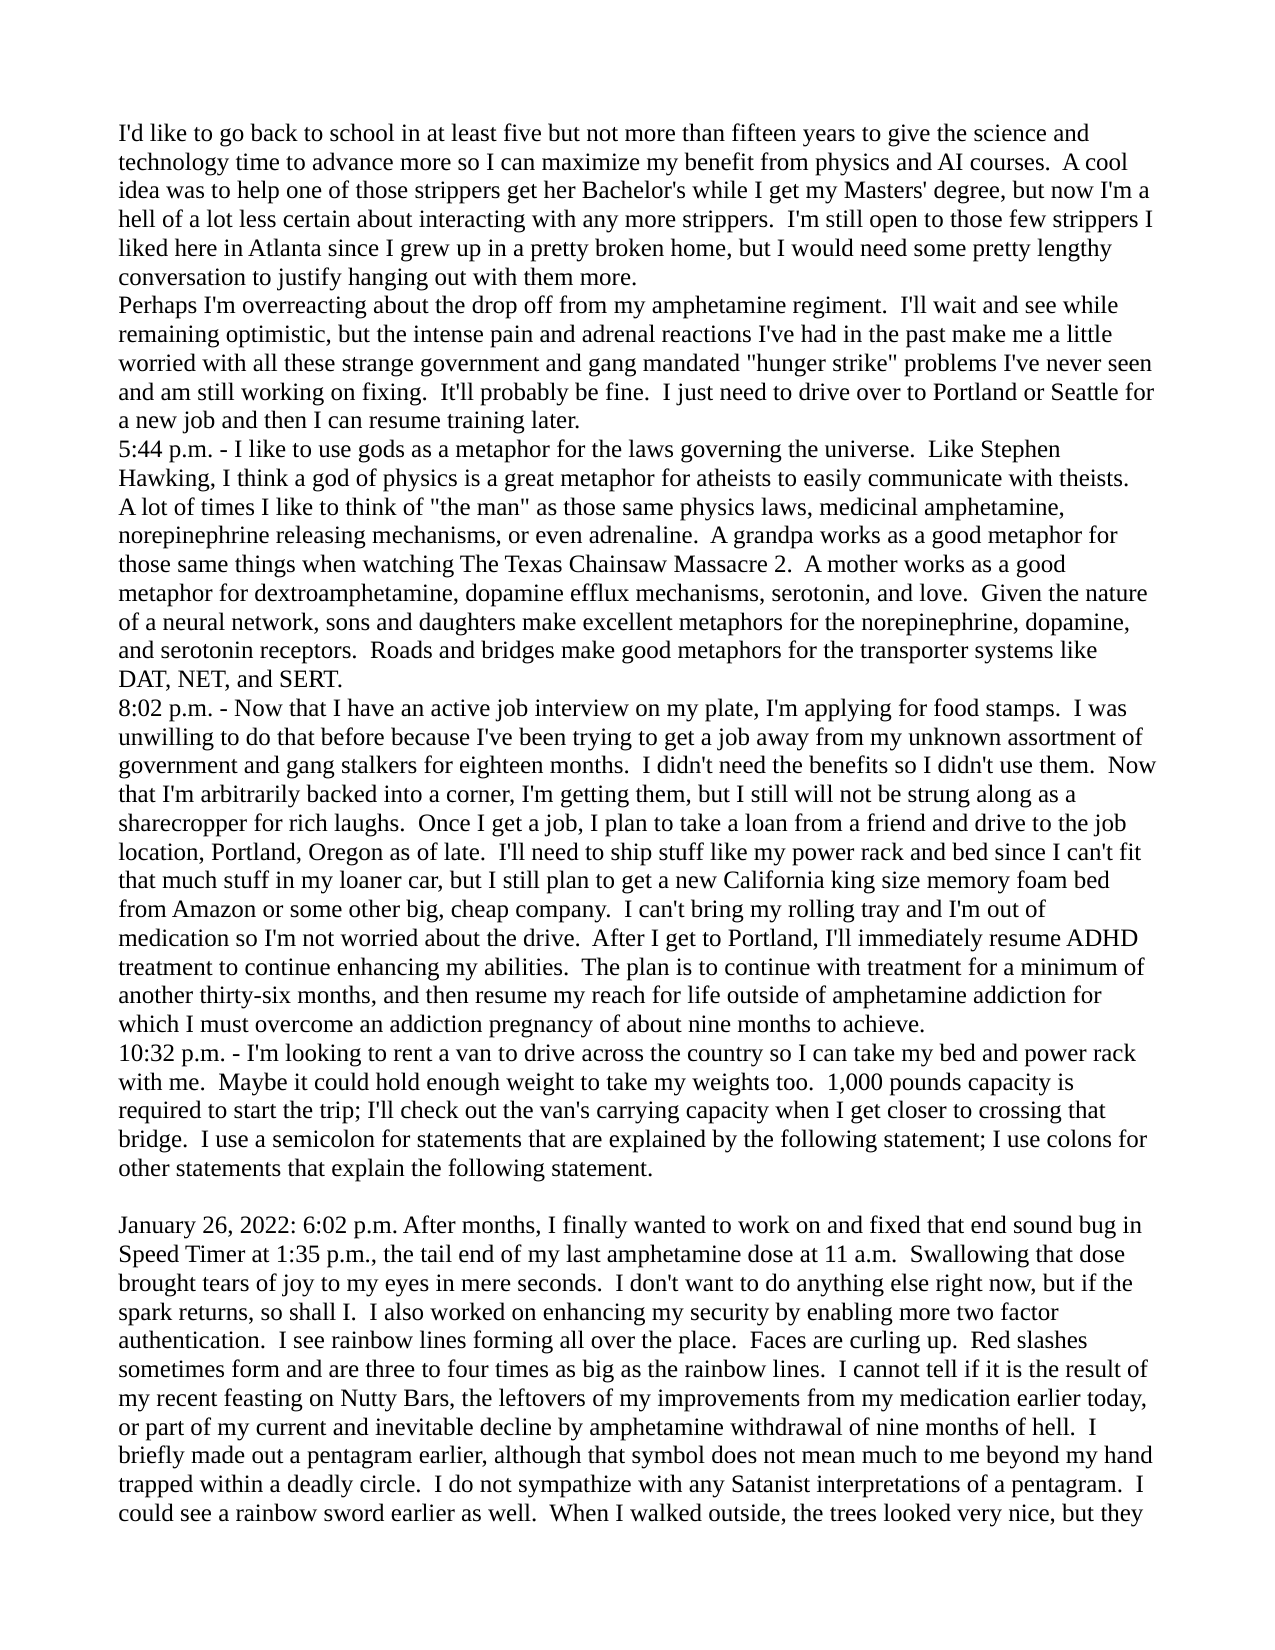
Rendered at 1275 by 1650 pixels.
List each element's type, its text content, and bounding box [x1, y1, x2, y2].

text Perhaps I'm overreacting about the drop off from my amphetamine regiment. I'll wait and see while remaining optimistic, but the intense pain and adrenal reactions I've had in the past make me a little worried with all these strange government and gang mandated "hunger strike" problems I've never seen and am still working on fixing. It'll probably be fine. I just need to drive over to Portland or Seattle for a new job and then I can resume training later. [118, 291, 1157, 434]
text I'd like to go back to school in at least five but not more than fifteen years to give the science and technology time to advance more so I can maximize my benefit from physics and AI courses. A cool idea was to help one of those strippers get her Bachelor's while I get my Masters' degree, but now I'm a hell of a lot less certain about interacting with any more strippers. I'm still open to those few strippers I liked here in Atlanta since I grew up in a pretty broken home, but I would need some pretty lengthy conversation to justify hanging out with them more. [118, 118, 1157, 291]
text 8:02 p.m. - Now that I have an active job interview on my plate, I'm applying for food stamps. I was unwilling to do that before because I've been trying to get a job away from my unknown assortment of government and gang stalkers for eighteen months. I didn't need the benefits so I didn't use them. Now that I'm arbitrarily backed into a corner, I'm getting them, but I still will not be strung along as a sharecropper for rich laughs. Once I get a job, I plan to take a loan from a friend and drive to the job location, Portland, Oregon as of late. I'll need to ship stuff like my power rack and bed since I can't fit that much stuff in my loaner car, but I still plan to get a new California king size memory foam bed from Amazon or some other big, cheap company. I can't bring my rolling tray and I'm out of medication so I'm not worried about the drive. After I get to Portland, I'll immediately resume ADHD treatment to continue enhancing my abilities. The plan is to continue with treatment for a minimum of another thirty-six months, and then resume my reach for life outside of amphetamine addiction for which I must overcome an addiction pregnancy of about nine months to achieve. [118, 693, 1157, 1038]
text 5:44 p.m. - I like to use gods as a metaphor for the laws governing the universe. Like Stephen Hawking, I think a god of physics is a great metaphor for atheists to easily communicate with theists. A lot of times I like to think of "the man" as those same physics laws, medicinal amphetamine, norepinephrine releasing mechanisms, or even adrenaline. A grandpa works as a good metaphor for those same things when watching The Texas Chainsaw Massacre 2. A mother works as a good metaphor for dextroamphetamine, dopamine efflux mechanisms, serotonin, and love. Given the nature of a neural network, sons and daughters make excellent metaphors for the norepinephrine, dopamine, and serotonin receptors. Roads and bridges make good metaphors for the transporter systems like DAT, NET, and SERT. [118, 434, 1157, 693]
text 10:32 p.m. - I'm looking to rent a van to drive across the country so I can take my bed and power rack with me. Maybe it could hold enough weight to take my weights too. 1,000 pounds capacity is required to start the trip; I'll check out the van's carrying capacity when I get closer to crossing that bridge. I use a semicolon for statements that are explained by the following statement; I use colons for other statements that explain the following statement. [118, 1038, 1157, 1182]
text January 26, 2022: 6:02 p.m. After months, I finally wanted to work on and fixed that end sound bug in Speed Timer at 1:35 p.m., the tail end of my last amphetamine dose at 11 a.m. Swallowing that dose brought tears of joy to my eyes in mere seconds. I don't want to do anything else right now, but if the spark returns, so shall I. I also worked on enhancing my security by enabling more two factor authentication. I see rainbow lines forming all over the place. Faces are curling up. Red slashes sometimes form and are three to four times as big as the rainbow lines. I cannot tell if it is the result of my recent feasting on Nutty Bars, the leftovers of my improvements from my medication earlier today, or part of my current and inevitable decline by amphetamine withdrawal of nine months of hell. I briefly made out a pentagram earlier, although that symbol does not mean much to me beyond my hand trapped within a deadly circle. I do not sympathize with any Satanist interpretations of a pentagram. I could see a rainbow sword earlier as well. When I walked outside, the trees looked very nice, but they [118, 1211, 1157, 1527]
